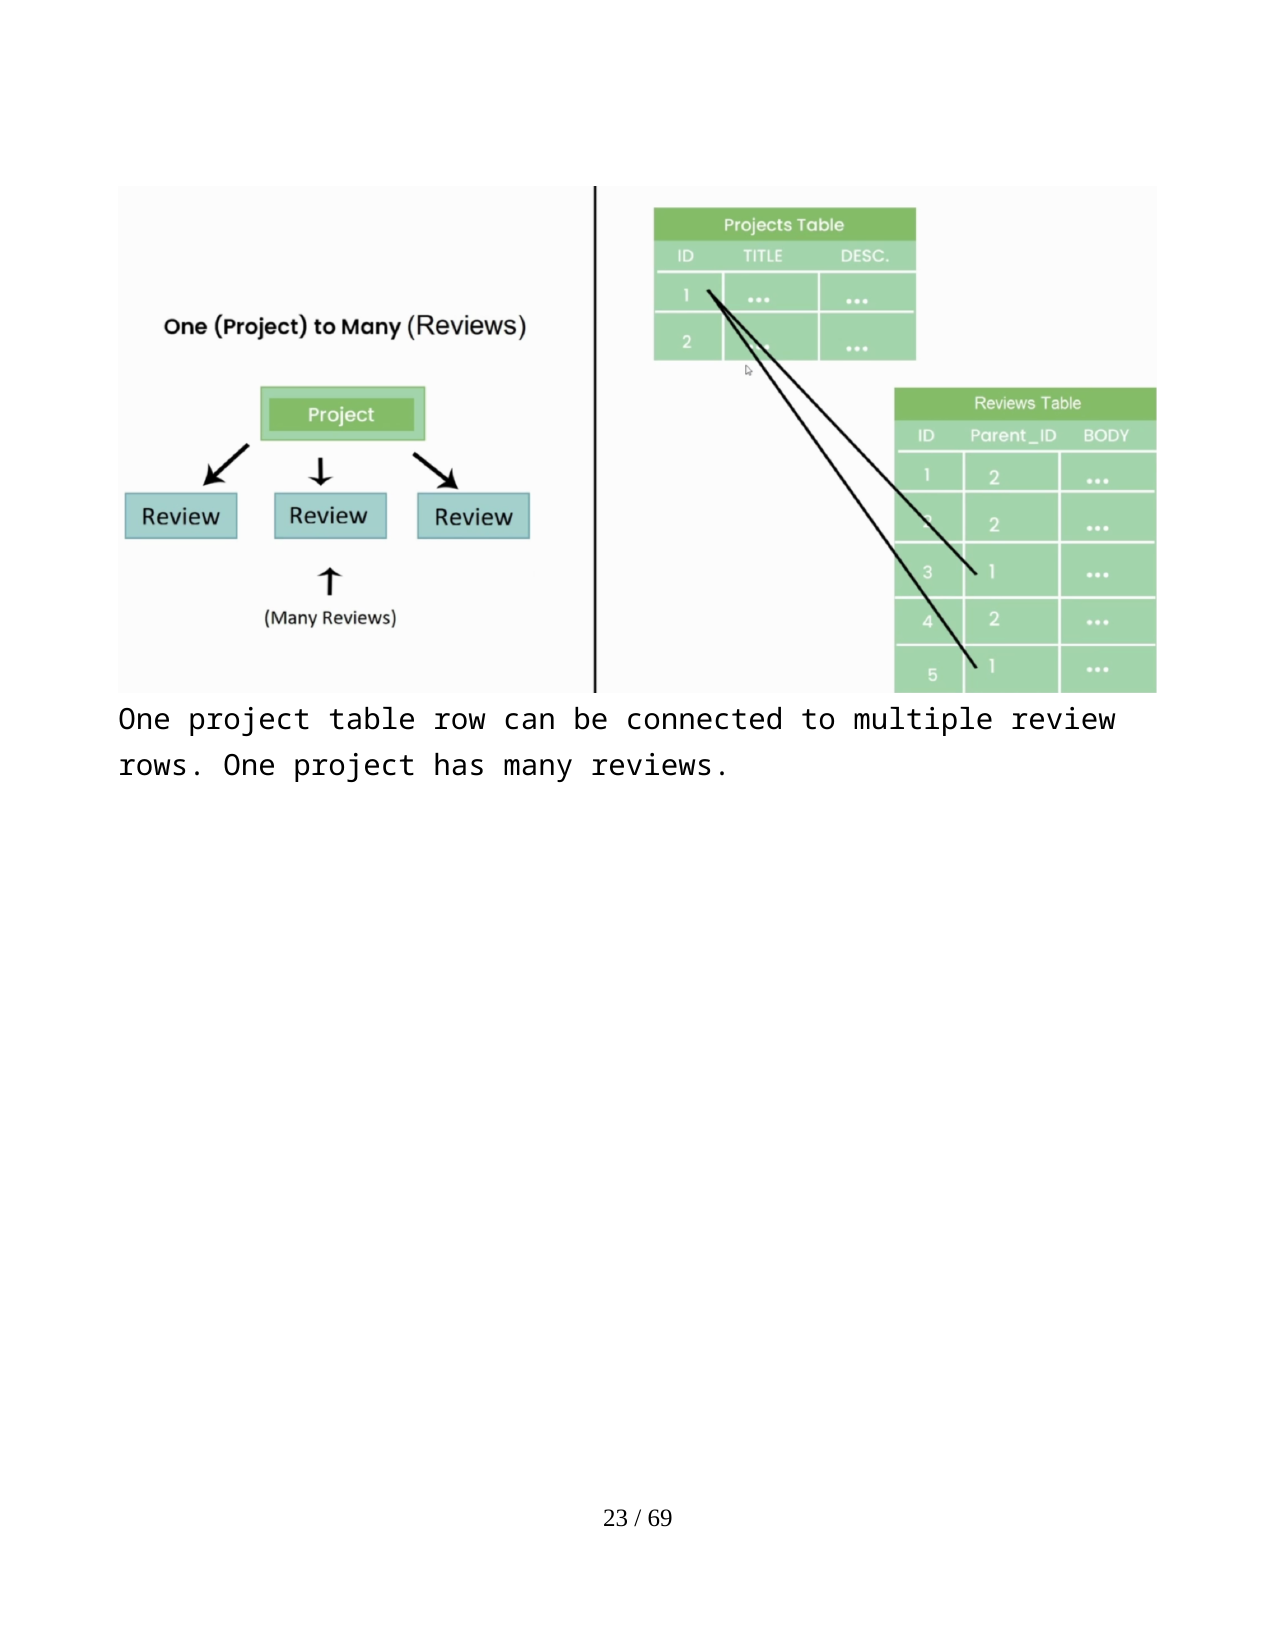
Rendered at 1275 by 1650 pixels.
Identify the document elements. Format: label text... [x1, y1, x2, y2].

text [118, 178, 1157, 186]
text One project table row can be connected to multiple review rows. One project has many reviews. [118, 693, 1157, 783]
picture [118, 186, 1157, 693]
